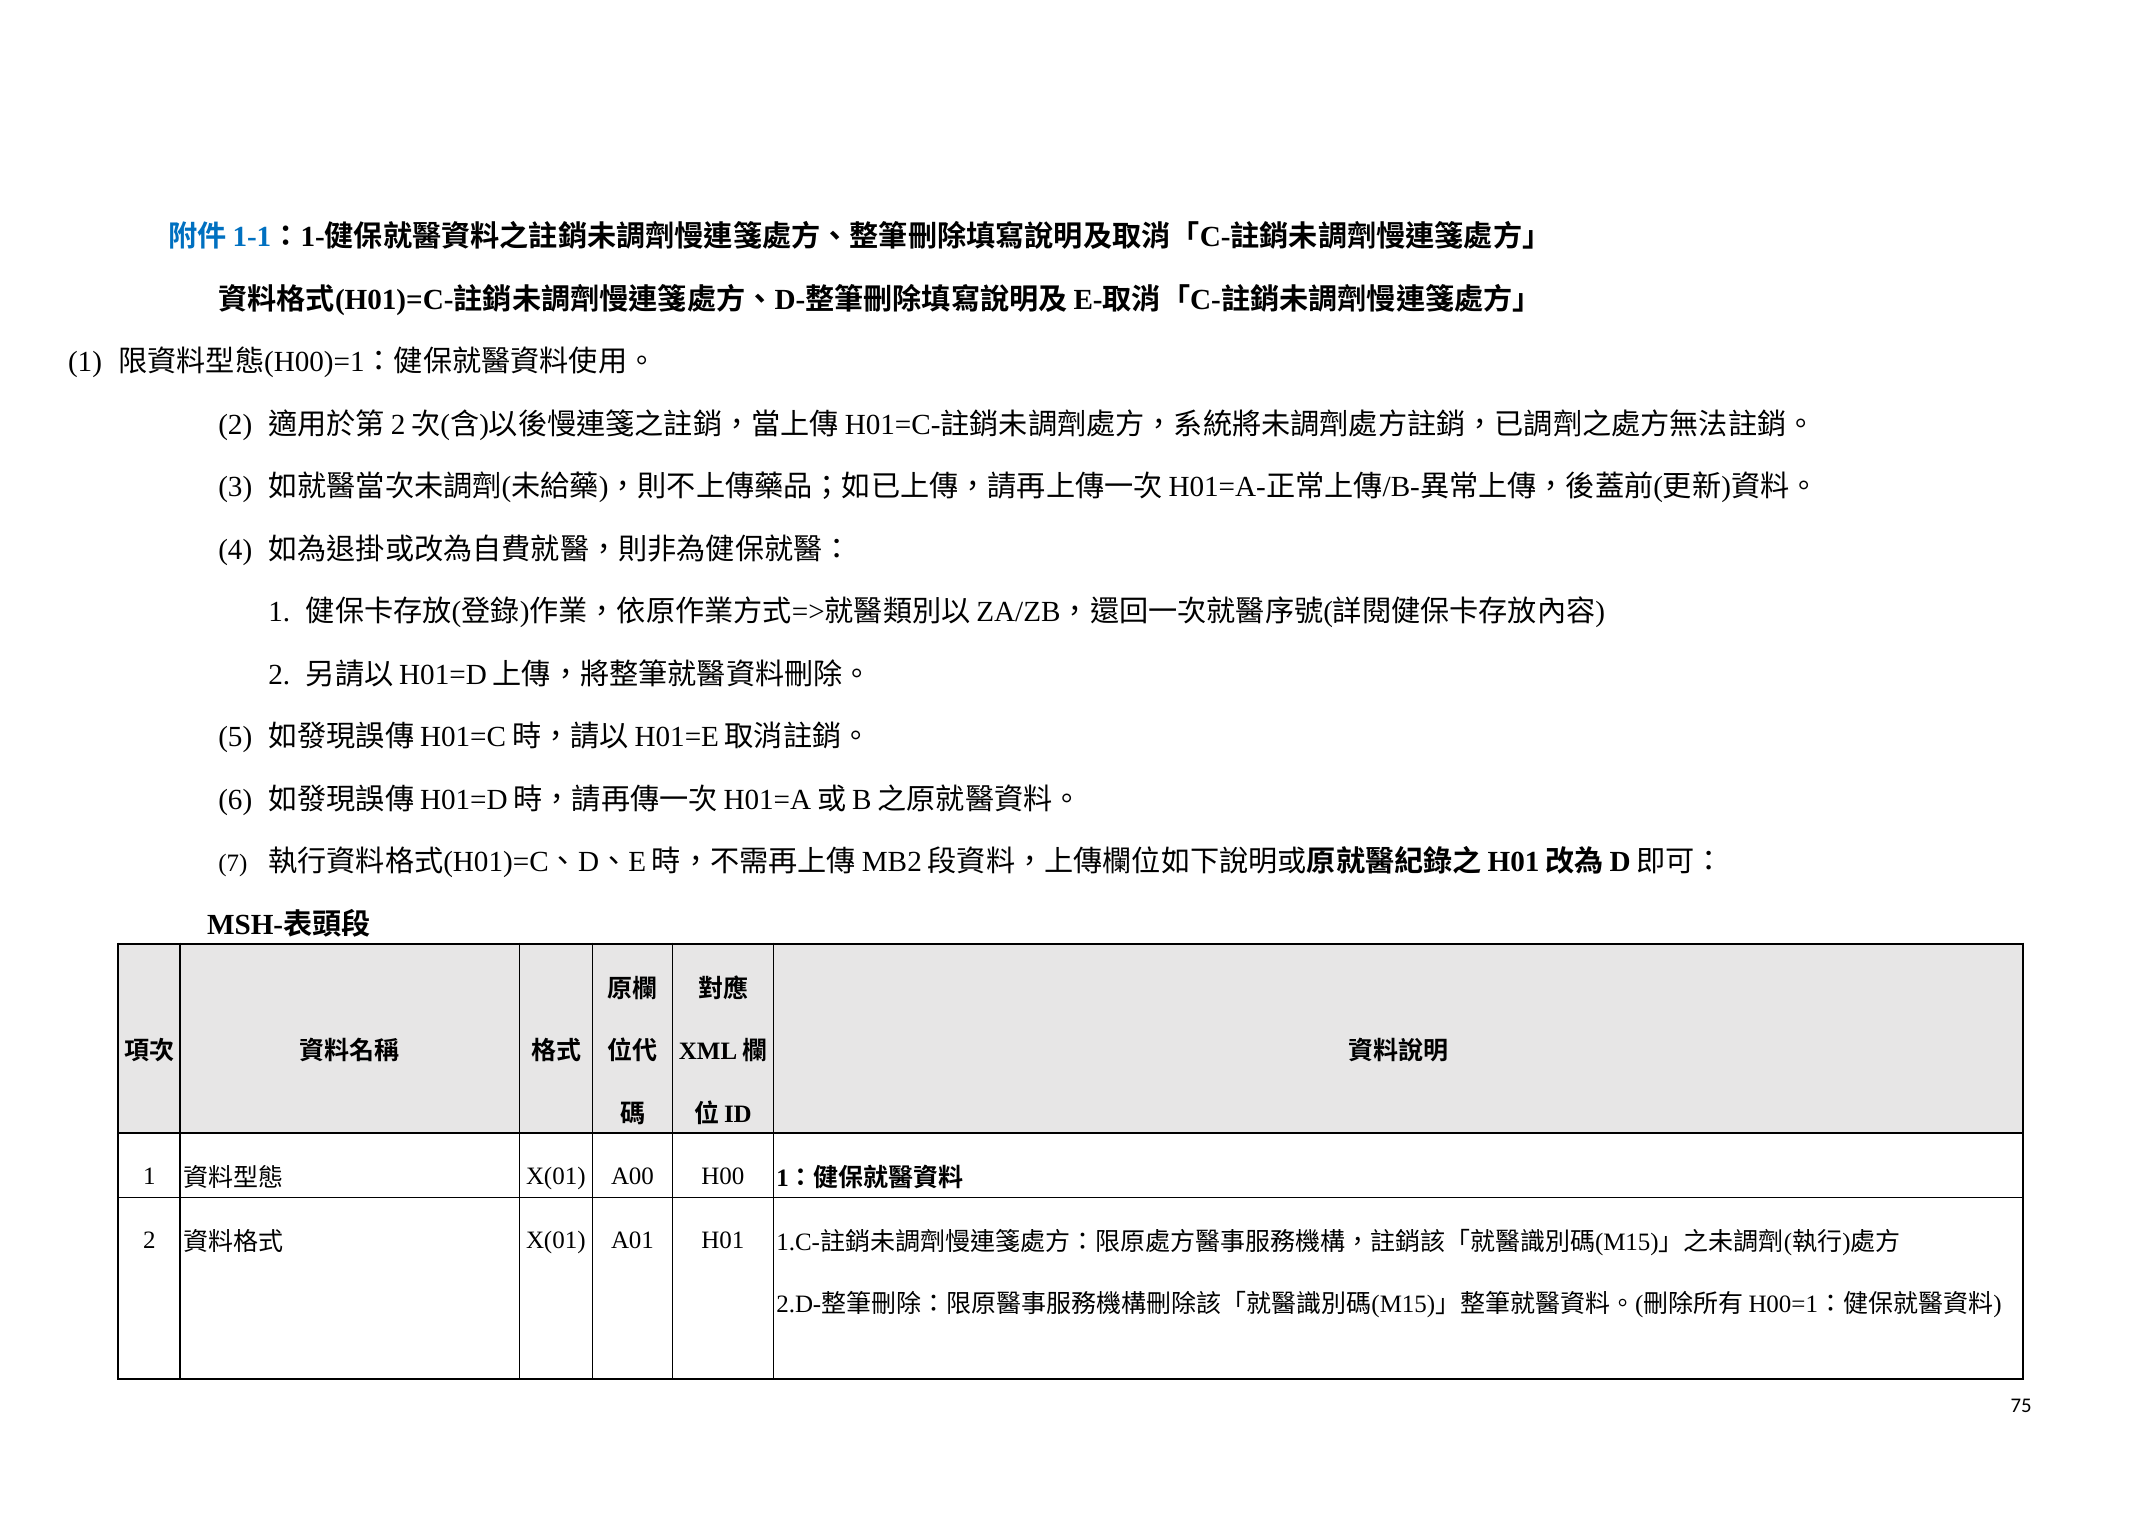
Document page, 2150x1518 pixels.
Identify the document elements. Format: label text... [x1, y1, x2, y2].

table_cell H01 [673, 1198, 773, 1378]
list 適用於第2次(含)以後慢連箋之註銷，當上傳H01=C-註銷未調劑處方，系統將未調劑處方註銷，已調劑之處方無法註銷。 [218, 380, 2031, 442]
table_header 資料說明 [774, 945, 2022, 1132]
list 如發現誤傳H01=C時，請以H01=E取消註銷。 [218, 692, 2031, 755]
table_cell 1.C-註銷未調劑慢連箋處方：限原處方醫事服務機構，註銷該「就醫識別碼(M15)」之未調劑(執行)處方 2.D-整筆刪除：限原醫事服務機構刪除該「就醫識別碼(M15)」整筆就醫資料。(刪除所有H00=1：健保就醫資料) [774, 1198, 2022, 1378]
table_cell A01 [593, 1198, 672, 1378]
table_cell A00 [593, 1134, 672, 1197]
table_header 對應XML欄位ID [673, 945, 773, 1132]
list 健保卡存放(登錄)作業，依原作業方式=>就醫類別以ZA/ZB，還回一次就醫序號(詳閱健保卡存放內容) [268, 567, 2031, 630]
table_header 資料名稱 [181, 945, 519, 1132]
table_cell 資料格式 [181, 1198, 519, 1378]
table_cell X(01) [520, 1198, 592, 1378]
table_cell 資料型態 [181, 1134, 519, 1197]
subtitle MSH-表頭段 [207, 880, 2031, 942]
table_cell 2 [119, 1198, 179, 1378]
list 如為退掛或改為自費就醫，則非為健保就醫： [218, 505, 2031, 567]
table_cell 1 [119, 1134, 179, 1197]
table_cell X(01) [520, 1134, 592, 1197]
list 如發現誤傳H01=D時，請再傳一次H01=A或B之原就醫資料。 [218, 755, 2031, 817]
table_cell 1：健保就醫資料 [774, 1134, 2022, 1197]
text 資料格式(H01)=C-註銷未調劑慢連箋處方、D-整筆刪除填寫說明及E-取消「C-註銷未調劑慢連箋處方」 [218, 255, 2031, 317]
table_header 格式 [520, 945, 592, 1132]
table_cell H00 [673, 1134, 773, 1197]
table_header 項次 [119, 945, 179, 1132]
subtitle 附件1-1：1-健保就醫資料之註銷未調劑慢連箋處方、整筆刪除填寫說明及取消「C-註銷未調劑慢連箋處方」 [168, 192, 2031, 255]
list 限資料型態(H00)=1：健保就醫資料使用。 [68, 317, 2031, 380]
list 執行資料格式(H01)=C、D、E時，不需再上傳MB2段資料，上傳欄位如下說明或原就醫紀錄之H01改為D即可： [218, 817, 2031, 880]
list 如就醫當次未調劑(未給藥)，則不上傳藥品；如已上傳，請再上傳一次H01=A-正常上傳/B-異常上傳，後蓋前(更新)資料。 [218, 442, 2031, 505]
list 另請以H01=D上傳，將整筆就醫資料刪除。 [268, 630, 2031, 692]
table_header 原欄位代碼 [593, 945, 672, 1132]
